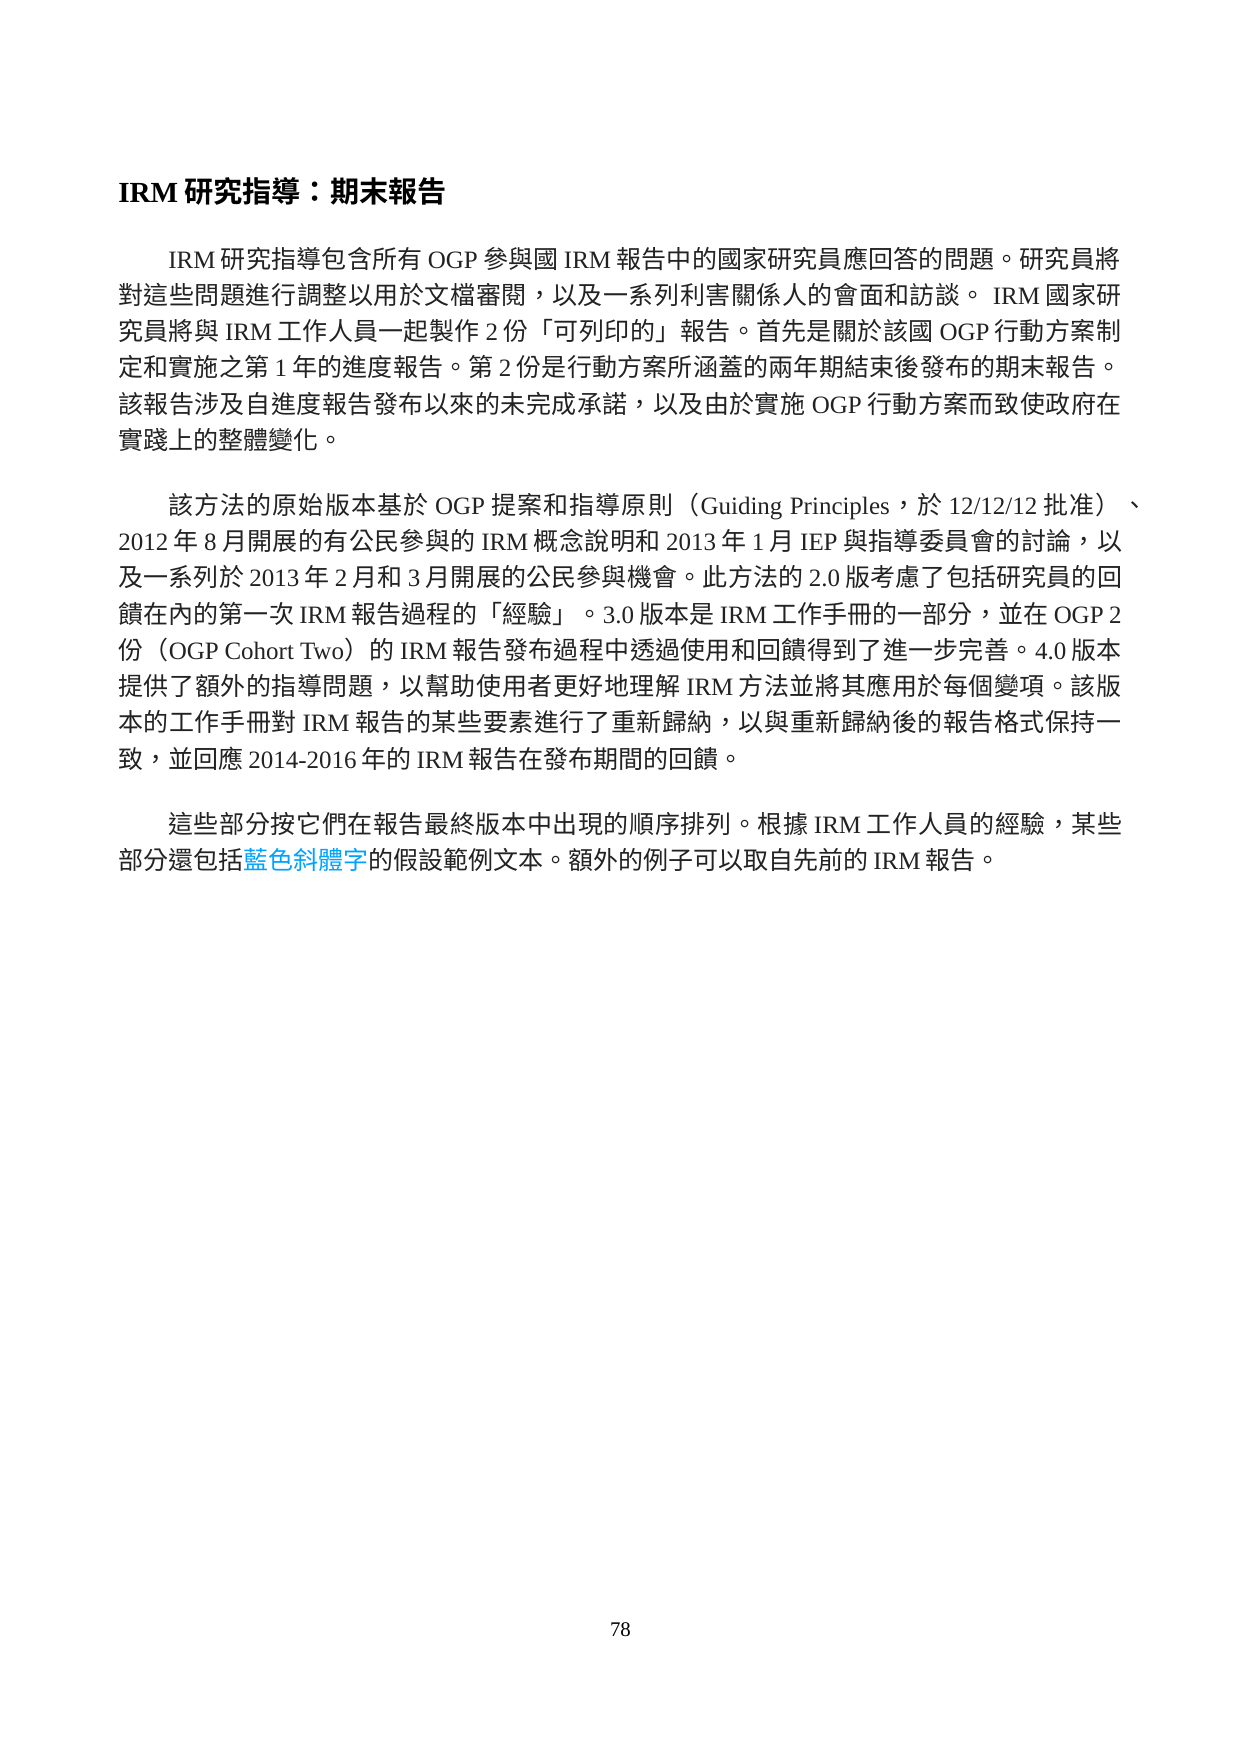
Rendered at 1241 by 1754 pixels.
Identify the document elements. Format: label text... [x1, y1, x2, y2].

text IRM研究指導包含所有OGP參與國IRM報告中的國家研究員應回答的問題。研究員將對這些問題進行調整以用於文檔審閱，以及一系列利害關係人的會面和訪談。 IRM國家研究員將與IRM工作人員一起製作2份「可列印的」報告。首先是關於該國OGP行動方案制定和實施之第1年的進度報告。第2份是行動方案所涵蓋的兩年期結束後發布的期末報告。該報告涉及自進度報告發布以來的未完成承諾，以及由於實施OGP行動方案而致使政府在實踐上的整體變化。 [118, 239, 1122, 457]
text 這些部分按它們在報告最終版本中出現的順序排列。根據IRM工作人員的經驗，某些部分還包括藍色斜體字的假設範例文本。額外的例子可以取自先前的IRM報告。 [118, 804, 1122, 877]
subtitle IRM研究指導：期末報告 [118, 168, 1122, 210]
text 該方法的原始版本基於OGP提案和指導原則（Guiding Principles，於12/12/12批准）、2012年8月開展的有公民參與的IRM概念說明和2013年1月IEP與指導委員會的討論，以及一系列於2013年2月和3月開展的公民參與機會。此方法的2.0版考慮了包括研究員的回饋在內的第一次IRM報告過程的「經驗」。3.0版本是IRM工作手冊的一部分，並在OGP 2份（OGP Cohort Two）的IRM報告發布過程中透過使用和回饋得到了進一步完善。4.0版本提供了額外的指導問題，以幫助使用者更好地理解IRM方法並將其應用於每個變項。該版本的工作手冊對IRM報告的某些要素進行了重新歸納，以與重新歸納後的報告格式保持一致，並回應2014-2016年的IRM報告在發布期間的回饋。 [118, 485, 1122, 775]
